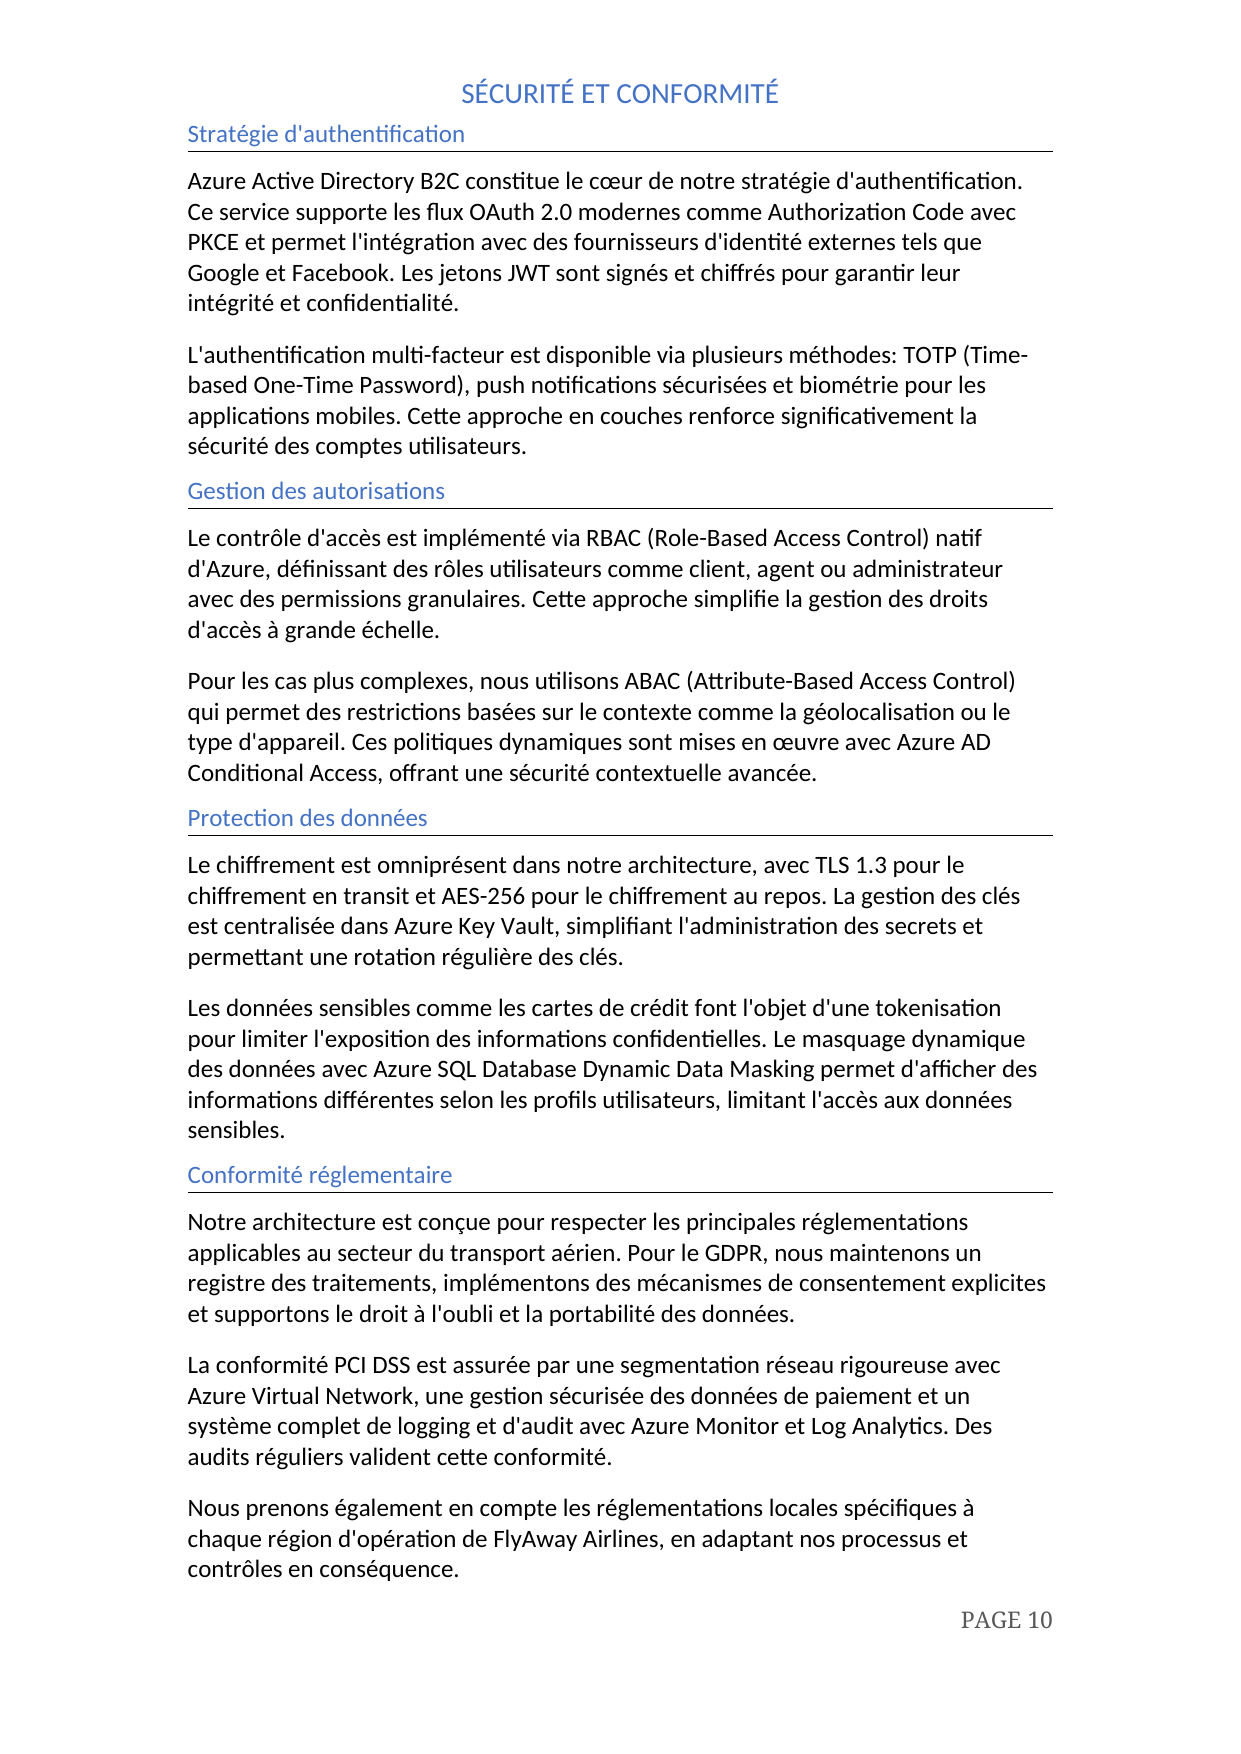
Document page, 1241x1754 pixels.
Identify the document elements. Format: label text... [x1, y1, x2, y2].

subtitle Sécurité et conformité [187, 75, 1053, 111]
text Pour les cas plus complexes, nous utilisons ABAC (Attribute-Based Access Control) qui permet des restrictions basées sur le contexte comme la géolocalisation ou le type d'appareil. Ces politiques dynamiques sont mises en œuvre avec Azure AD Conditional Access, offrant une sécurité contextuelle avancée. [187, 666, 1053, 788]
text L'authentification multi-facteur est disponible via plusieurs méthodes: TOTP (Time-based One-Time Password), push notifications sécurisées et biométrie pour les applications mobiles. Cette approche en couches renforce significativement la sécurité des comptes utilisateurs. [187, 339, 1053, 461]
subtitle Conformité réglementaire [187, 1159, 1053, 1193]
subtitle Protection des données [187, 802, 1053, 836]
text Notre architecture est conçue pour respecter les principales réglementations applicables au secteur du transport aérien. Pour le GDPR, nous maintenons un registre des traitements, implémentons des mécanismes de consentement explicites et supportons le droit à l'oubli et la portabilité des données. [187, 1206, 1053, 1328]
text Azure Active Directory B2C constitue le cœur de notre stratégie d'authentification. Ce service supporte les flux OAuth 2.0 modernes comme Authorization Code avec PKCE et permet l'intégration avec des fournisseurs d'identité externes tels que Google et Facebook. Les jetons JWT sont signés et chiffrés pour garantir leur intégrité et confidentialité. [187, 165, 1053, 318]
text Les données sensibles comme les cartes de crédit font l'objet d'une tokenisation pour limiter l'exposition des informations confidentielles. Le masquage dynamique des données avec Azure SQL Database Dynamic Data Masking permet d'afficher des informations différentes selon les profils utilisateurs, limitant l'accès aux données sensibles. [187, 992, 1053, 1145]
text Le chiffrement est omniprésent dans notre architecture, avec TLS 1.3 pour le chiffrement en transit et AES-256 pour le chiffrement au repos. La gestion des clés est centralisée dans Azure Key Vault, simplifiant l'administration des secrets et permettant une rotation régulière des clés. [187, 849, 1053, 971]
subtitle Stratégie d'authentification [187, 118, 1053, 152]
text Le contrôle d'accès est implémenté via RBAC (Role-Based Access Control) natif d'Azure, définissant des rôles utilisateurs comme client, agent ou administrateur avec des permissions granulaires. Cette approche simplifie la gestion des droits d'accès à grande échelle. [187, 523, 1053, 645]
text Nous prenons également en compte les réglementations locales spécifiques à chaque région d'opération de FlyAway Airlines, en adaptant nos processus et contrôles en conséquence. [187, 1492, 1053, 1584]
subtitle Gestion des autorisations [187, 476, 1053, 509]
text La conformité PCI DSS est assurée par une segmentation réseau rigoureuse avec Azure Virtual Network, une gestion sécurisée des données de paiement et un système complet de logging et d'audit avec Azure Monitor et Log Analytics. Des audits réguliers valident cette conformité. [187, 1349, 1053, 1471]
